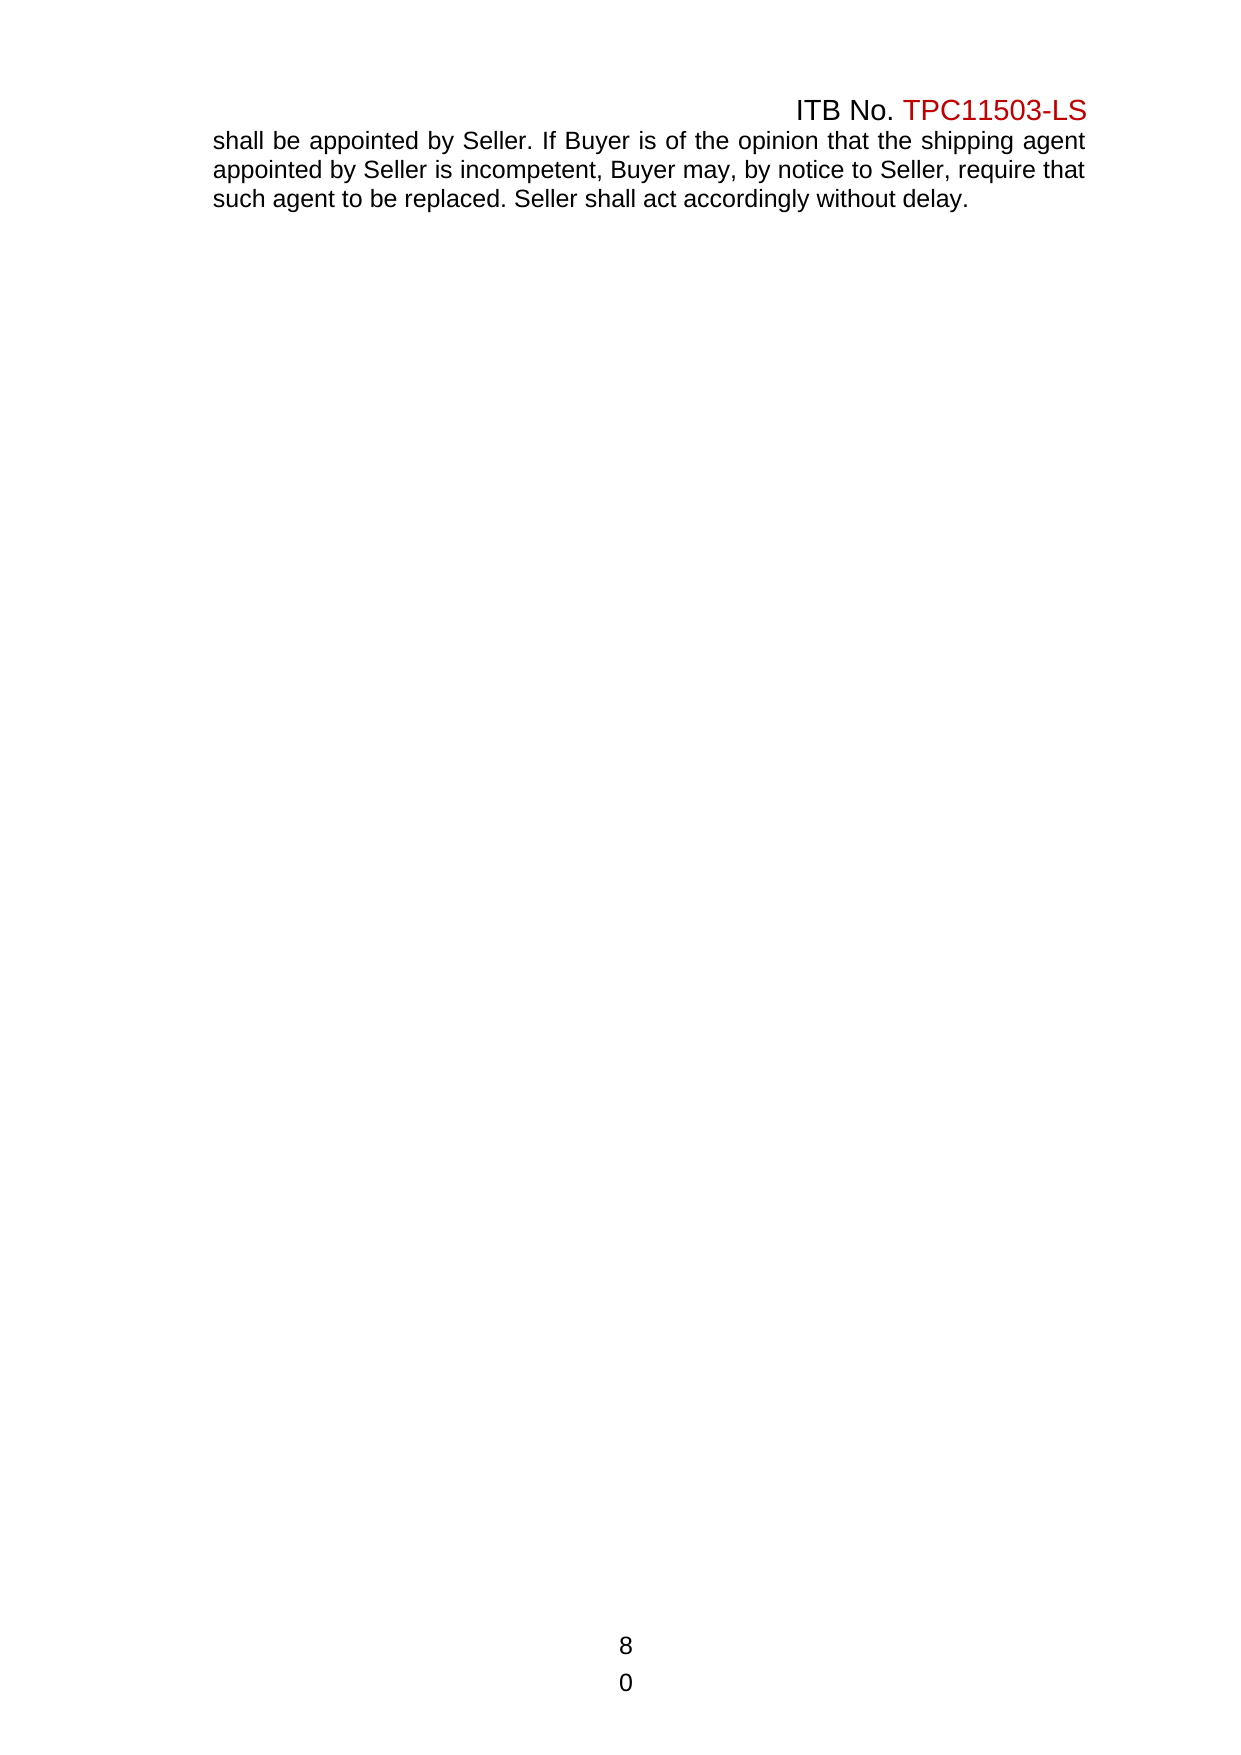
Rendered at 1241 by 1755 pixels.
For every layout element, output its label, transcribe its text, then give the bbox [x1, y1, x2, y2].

text shall be appointed by Seller. If Buyer is of the opinion that the shipping agent appointed by Seller is incompetent, Buyer may, by notice to Seller, require that such agent to be replaced. Seller shall act accordingly without delay. [213, 126, 1087, 214]
